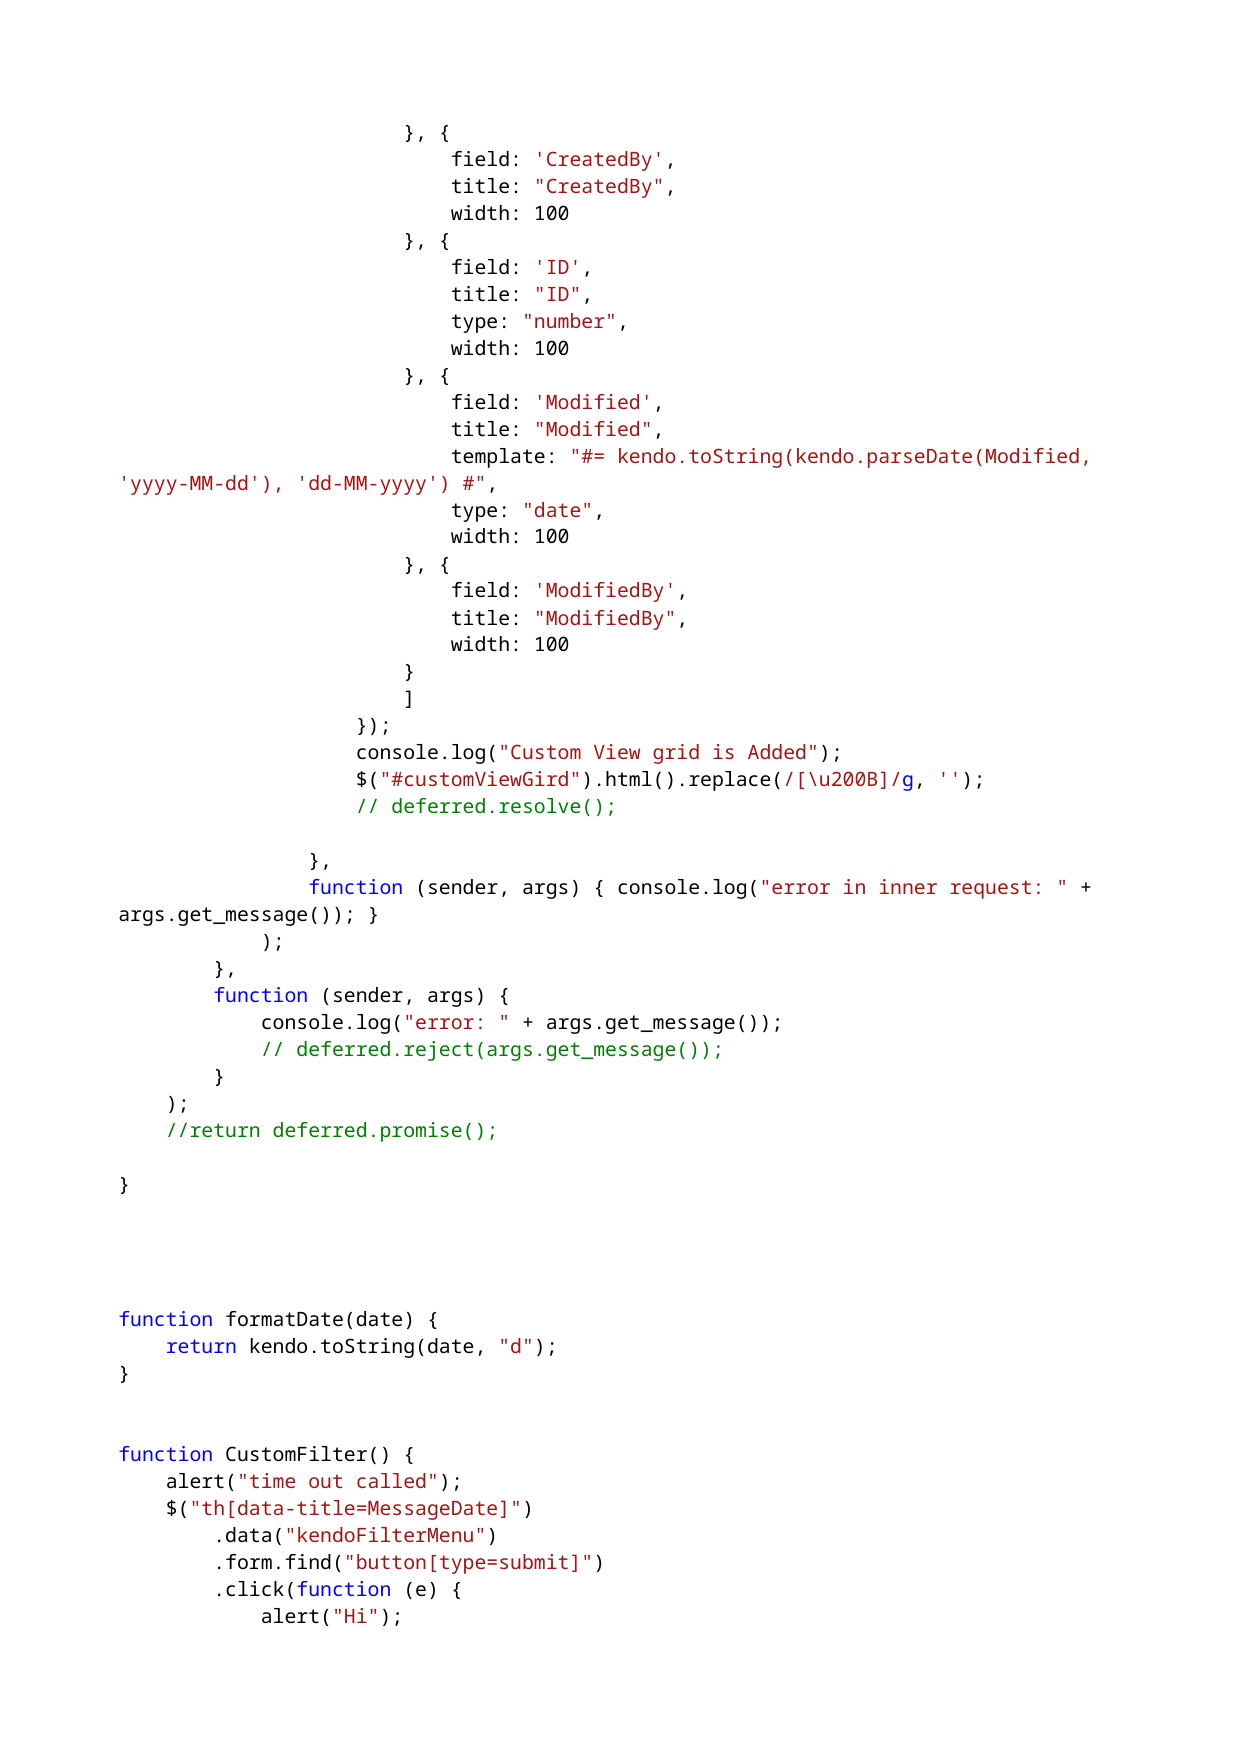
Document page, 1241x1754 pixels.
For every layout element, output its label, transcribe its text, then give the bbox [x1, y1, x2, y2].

text type: "number", [118, 307, 1122, 334]
text ); [118, 1089, 1122, 1116]
text type: "date", [118, 496, 1122, 523]
text }, { [118, 226, 1122, 253]
text field: 'CreatedBy', [118, 145, 1122, 172]
text .data("kendoFilterMenu") [118, 1521, 1122, 1548]
text }, { [118, 118, 1122, 145]
text width: 100 [118, 523, 1122, 550]
text title: "CreatedBy", [118, 172, 1122, 199]
text alert("time out called"); [118, 1467, 1122, 1494]
text width: 100 [118, 334, 1122, 361]
text } [118, 658, 1122, 685]
text }); [118, 712, 1122, 739]
text } [118, 1062, 1122, 1089]
text alert("Hi"); [118, 1602, 1122, 1629]
text }, [118, 954, 1122, 981]
text console.log("Custom View grid is Added"); [118, 739, 1122, 766]
text field: 'Modified', [118, 388, 1122, 415]
text $("th[data-title=MessageDate]") [118, 1494, 1122, 1521]
text //return deferred.promise(); [118, 1116, 1122, 1143]
text function (sender, args) { [118, 981, 1122, 1008]
text template: "#= kendo.toString(kendo.parseDate(Modified, 'yyyy-MM-dd'), 'dd-MM-yyyy') #", [118, 442, 1122, 496]
text function formatDate(date) { [118, 1305, 1122, 1332]
text ); [118, 927, 1122, 954]
text title: "ID", [118, 280, 1122, 307]
text .click(function (e) { [118, 1575, 1122, 1602]
text $("#customViewGird").html().replace(/[\u200B]/g, ''); [118, 766, 1122, 793]
text width: 100 [118, 631, 1122, 658]
text } [118, 1170, 1122, 1197]
text }, { [118, 361, 1122, 388]
text console.log("error: " + args.get_message()); [118, 1008, 1122, 1035]
text return kendo.toString(date, "d"); [118, 1332, 1122, 1359]
text title: "Modified", [118, 415, 1122, 442]
text title: "ModifiedBy", [118, 604, 1122, 631]
text .form.find("button[type=submit]") [118, 1548, 1122, 1575]
text ] [118, 685, 1122, 712]
text function (sender, args) { console.log("error in inner request: " + args.get_message()); } [118, 873, 1122, 927]
text field: 'ModifiedBy', [118, 577, 1122, 604]
text }, { [118, 550, 1122, 577]
text // deferred.reject(args.get_message()); [118, 1035, 1122, 1062]
text field: 'ID', [118, 253, 1122, 280]
text // deferred.resolve(); [118, 793, 1122, 819]
text }, [118, 847, 1122, 873]
text width: 100 [118, 199, 1122, 226]
text function CustomFilter() { [118, 1440, 1122, 1467]
text } [118, 1359, 1122, 1386]
